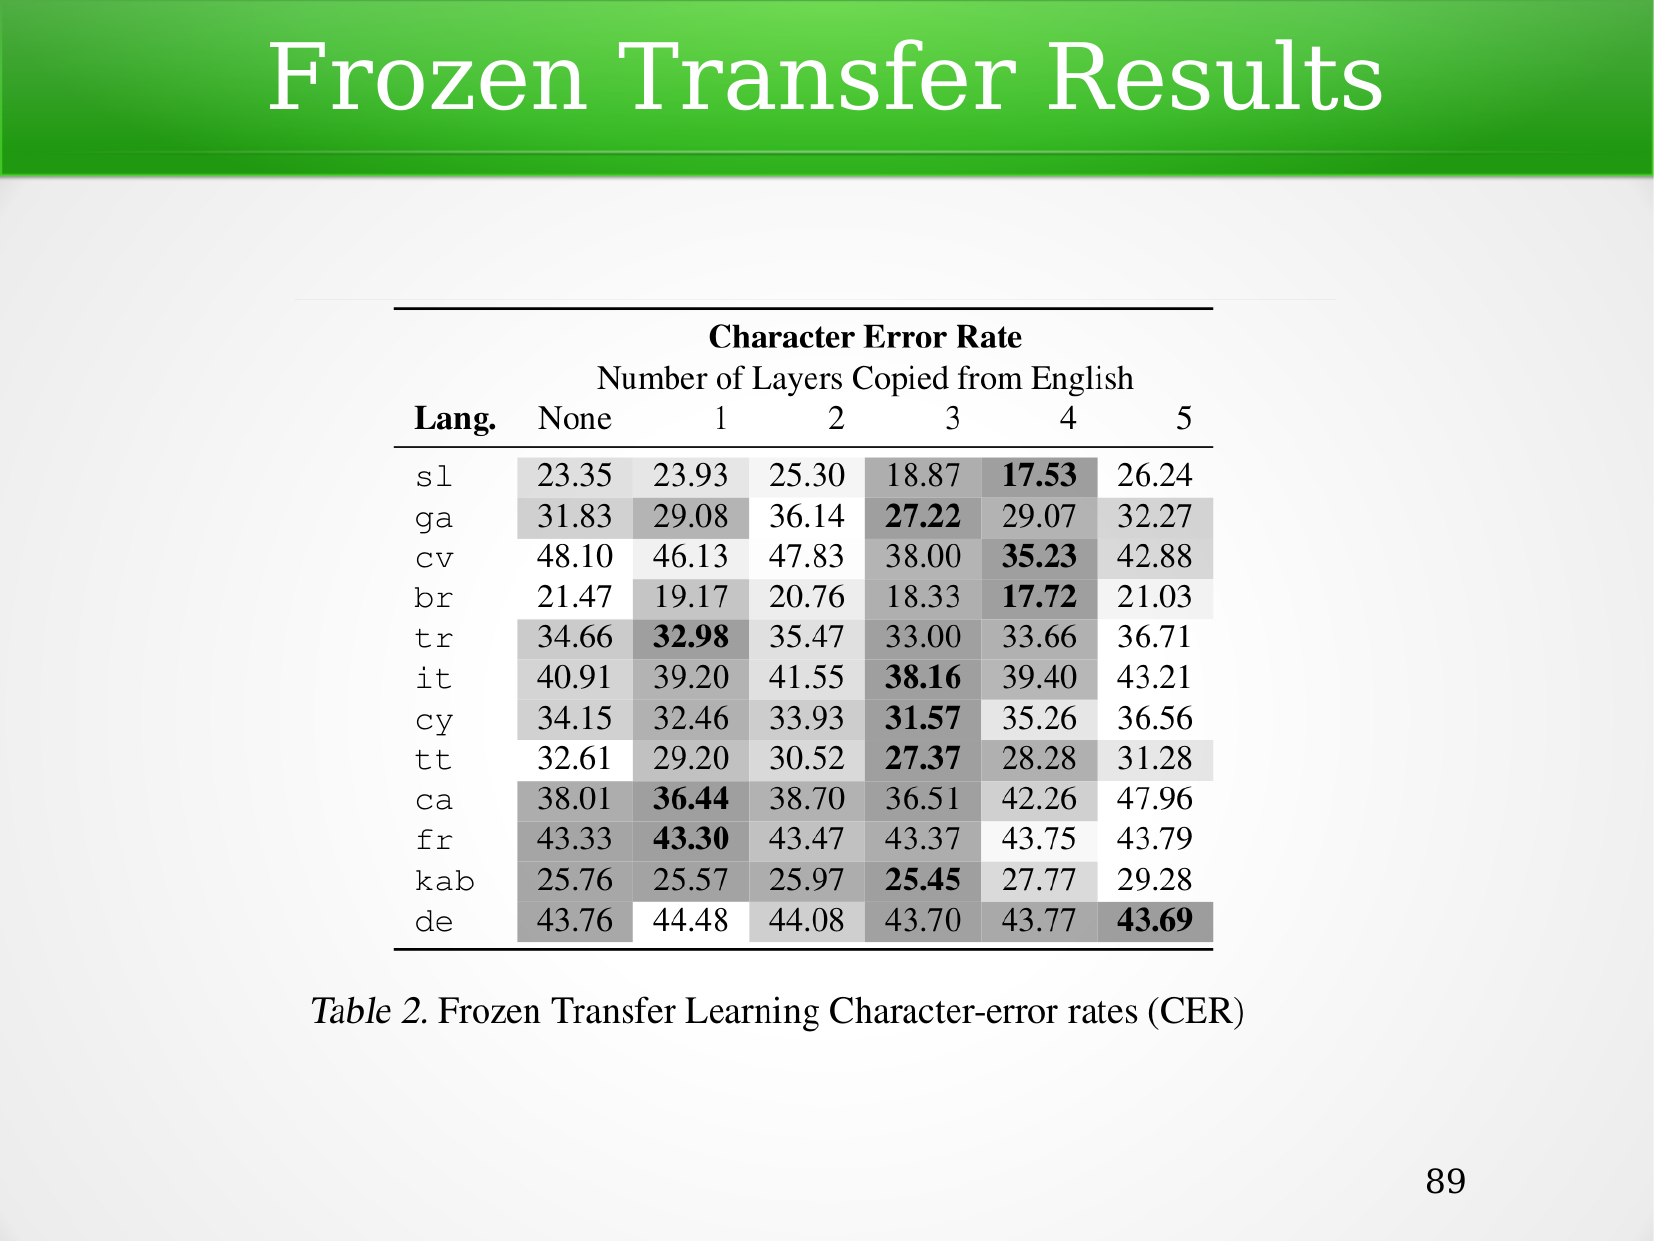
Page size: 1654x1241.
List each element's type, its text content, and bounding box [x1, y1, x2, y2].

picture [0, 0, 1654, 1241]
title Frozen Transfer Results [82, 11, 1571, 154]
